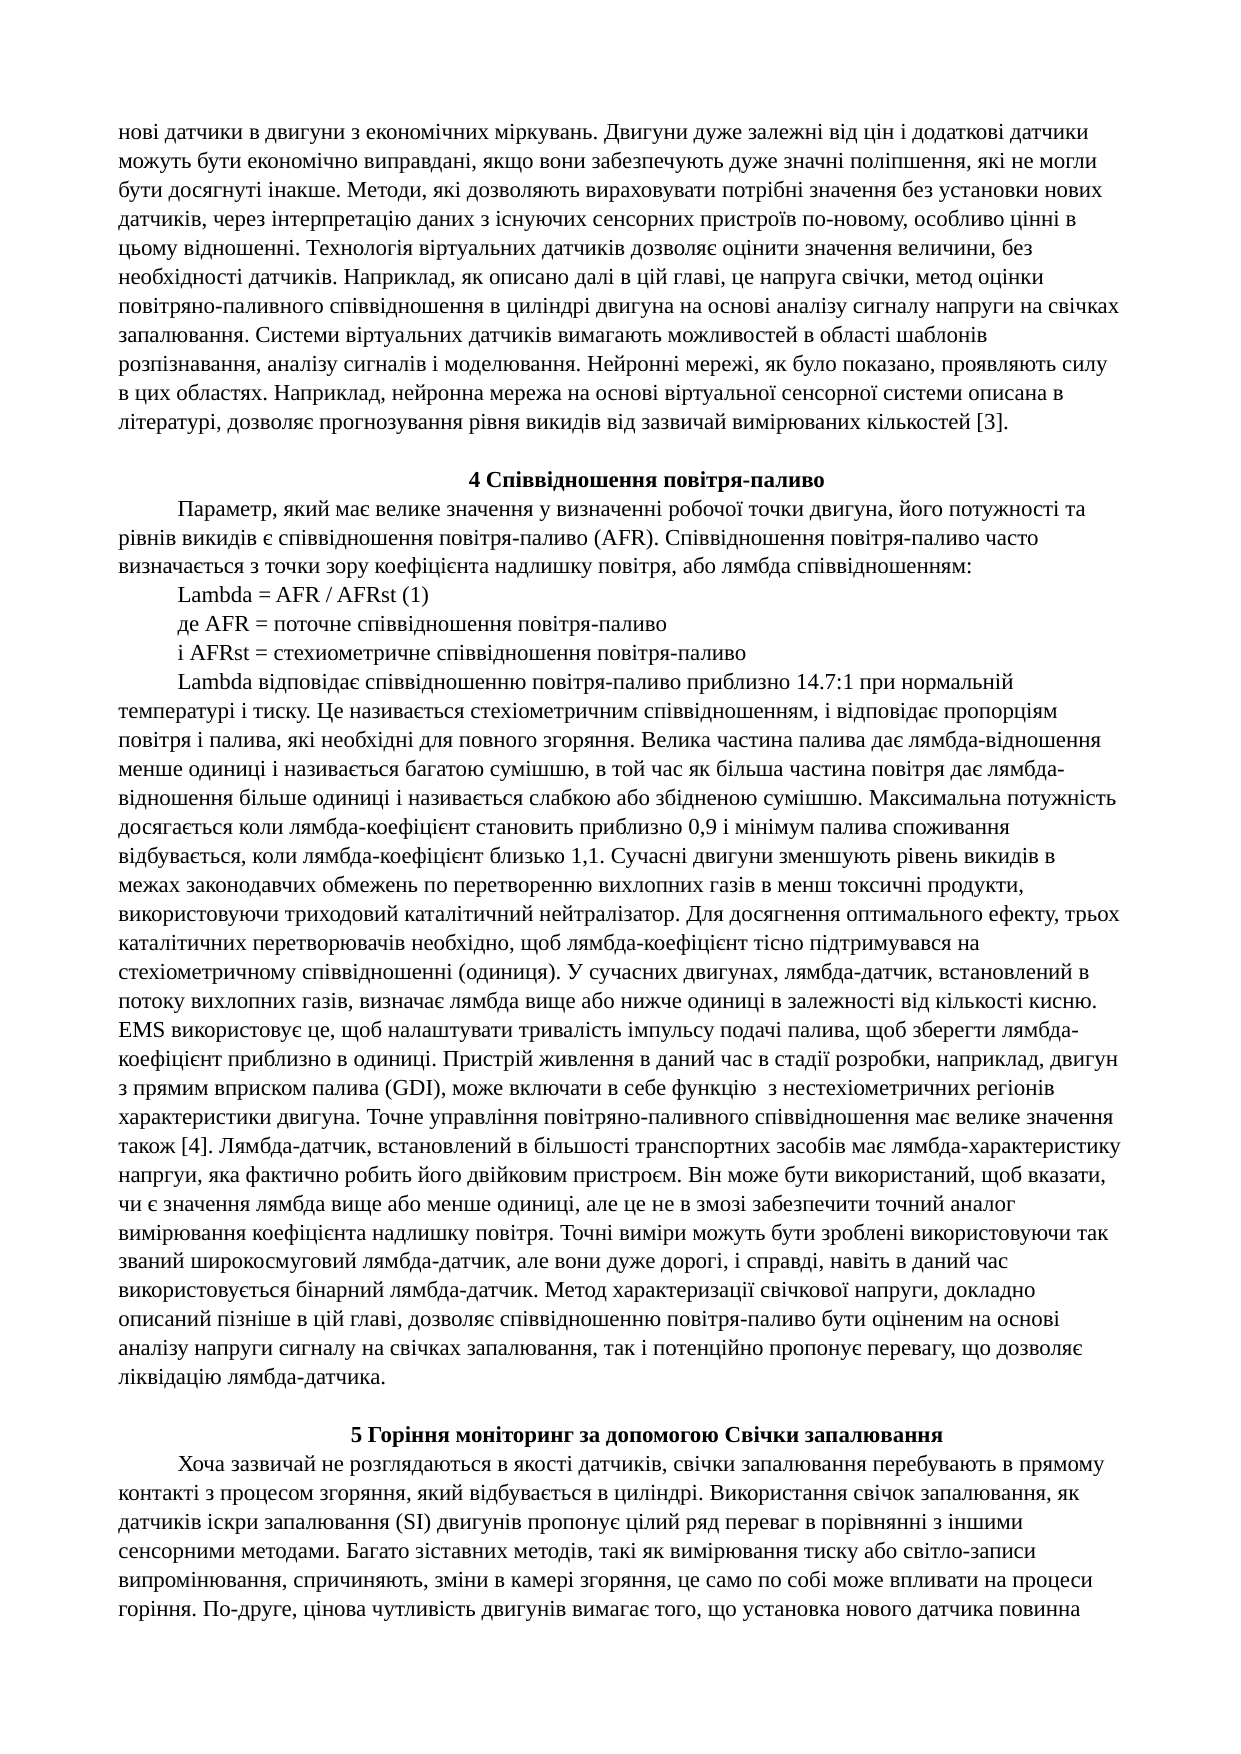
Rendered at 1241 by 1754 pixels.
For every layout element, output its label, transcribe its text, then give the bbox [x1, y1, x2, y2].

text і AFRst = стехиометричне співвідношення повітря-паливо [118, 639, 1122, 666]
text Хоча зазвичай не розглядаються в якості датчиків, свічки запалювання перебувають в прямому контакті з процесом згоряння, який відбувається в циліндрі. Використання свічок запалювання, як датчиків іскри запалювання (SI) двигунів пропонує цілий ряд переваг в порівнянні з іншими сенсорними методами. Багато зіставних методів, такі як вимірювання тиску або світло-записи випромінювання, спричиняють, зміни в камері згоряння, це само по собі може впливати на процеси горіння. По-друге, цінова чутливість двигунів вимагає того, що установка нового датчика повинна [118, 1450, 1122, 1621]
text 4 Співвідношення повітря-паливо [118, 466, 1122, 492]
text Lambda відповідає співвідношенню повітря-паливо приблизно 14.7:1 при нормальній температурі і тиску. Це називається стехіометричним співвідношенням, і відповідає пропорціям повітря і палива, які необхідні для повного згоряння. Велика частина палива дає лямбда-відношення менше одиниці і називається багатою сумішшю, в той час як більша частина повітря дає лямбда-відношення більше одиниці і називається слабкою або збідненою сумішшю. Максимальна потужність досягається коли лямбда-коефіцієнт становить приблизно 0,9 і мінімум палива споживання відбувається, коли лямбда-коефіцієнт близько 1,1. Сучасні двигуни зменшують рівень викидів в межах законодавчих обмежень по перетворенню вихлопних газів в менш токсичні продукти, використовуючи триходовий каталітичний нейтралізатор. Для досягнення оптимального ефекту, трьох каталітичних перетворювачів необхідно, щоб лямбда-коефіцієнт тісно підтримувався на стехіометричному співвідношенні (одиниця). У сучасних двигунах, лямбда-датчик, встановлений в потоку вихлопних газів, визначає лямбда вище або нижче одиниці в залежності від кількості кисню. EMS використовує це, щоб налаштувати тривалість імпульсу подачі палива, щоб зберегти лямбда-коефіцієнт приблизно в одиниці. Пристрій живлення в даний час в стадії розробки, наприклад, двигун з прямим вприском палива (GDI), може включати в себе функцію з нестехіометричних регіонів характеристики двигуна. Точне управління повітряно-паливного співвідношення має велике значення також [4]. Лямбда-датчик, встановлений в більшості транспортних засобів має лямбда-характеристику напргуи, яка фактично робить його двійковим пристроєм. Він може бути використаний, щоб вказати, чи є значення лямбда вище або менше одиниці, але це не в змозі забезпечити точний аналог вимірювання коефіцієнта надлишку повітря. Точні виміри можуть бути зроблені використовуючи так званий широкосмуговий лямбда-датчик, але вони дуже дорогі, і справді, навіть в даний час використовується бінарний лямбда-датчик. Метод характеризації свічкової напруги, докладно описаний пізніше в цій главі, дозволяє співвідношенню повітря-паливо бути оціненим на основі аналізу напруги сигналу на свічках запалювання, так і потенційно пропонує перевагу, що дозволяє ліквідацію лямбда-датчика. [118, 668, 1122, 1390]
text Lambda = AFR / AFRst (1) [118, 581, 1122, 608]
text Параметр, який має велике значення у визначенні робочої точки двигуна, його потужності та рівнів викидів є співвідношення повітря-паливо (AFR). Співвідношення повітря-паливо часто визначається з точки зору коефіцієнта надлишку повітря, або лямбда співвідношенням: [118, 494, 1122, 579]
text де AFR = поточне співвідношення повітря-паливо [118, 610, 1122, 637]
text нові датчики в двигуни з економічних міркувань. Двигуни дуже залежні від цін і додаткові датчики можуть бути економічно виправдані, якщо вони забезпечують дуже значні поліпшення, які не могли бути досягнуті інакше. Методи, які дозволяють вираховувати потрібні значення без установки нових датчиків, через інтерпретацію даних з існуючих сенсорних пристроїв по-новому, особливо цінні в цьому відношенні. Технологія віртуальних датчиків дозволяє оцінити значення величини, без необхідності датчиків. Наприклад, як описано далі в цій главі, це напруга свічки, метод оцінки повітряно-паливного співвідношення в циліндрі двигуна на основі аналізу сигналу напруги на свічках запалювання. Системи віртуальних датчиків вимагають можливостей в області шаблонів розпізнавання, аналізу сигналів і моделювання. Нейронні мережі, як було показано, проявляють силу в цих областях. Наприклад, нейронна мережа на основі віртуальної сенсорної системи описана в літературі, дозволяє прогнозування рівня викидів від зазвичай вимірюваних кількостей [3]. [118, 118, 1122, 434]
text 5 Горіння моніторинг за допомогою Свічки запалювання [118, 1421, 1122, 1448]
